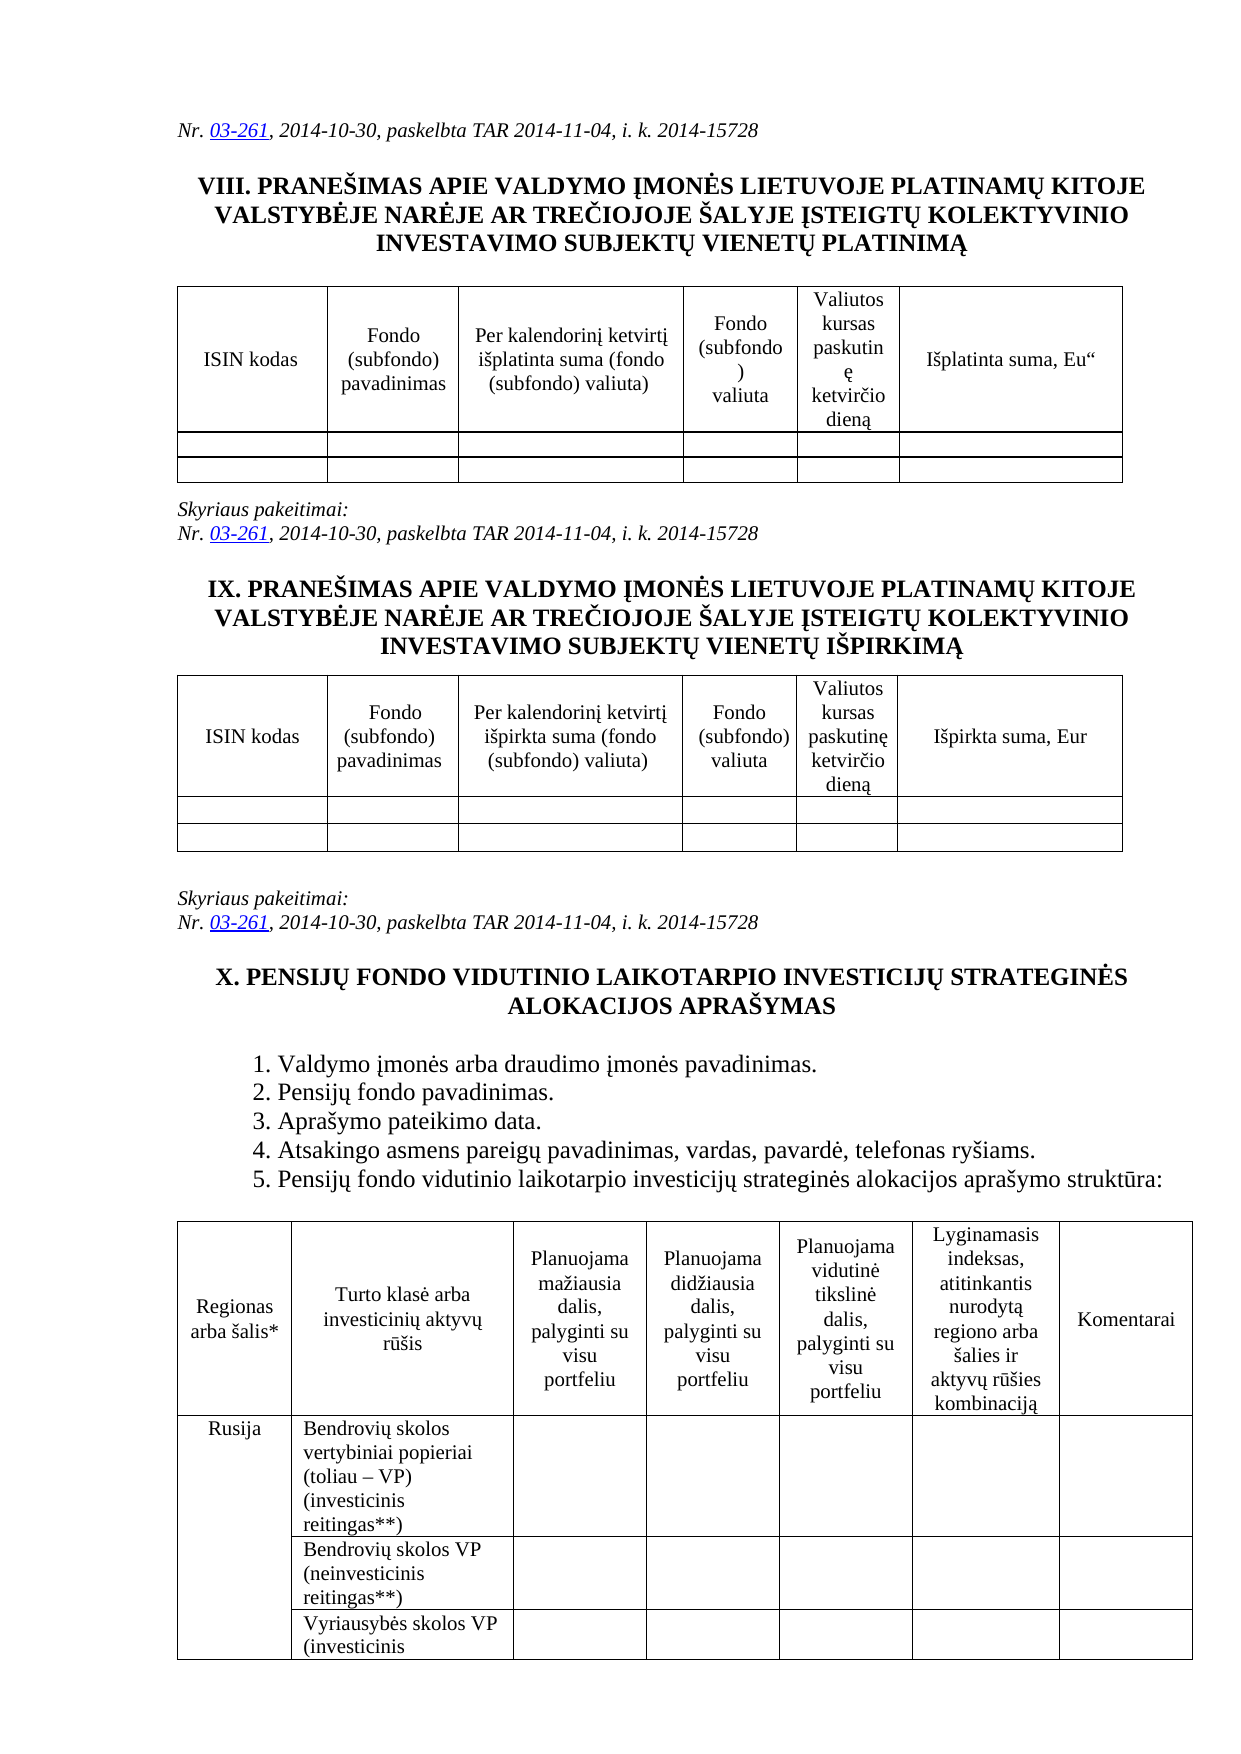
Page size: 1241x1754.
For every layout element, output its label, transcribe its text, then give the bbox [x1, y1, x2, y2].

table_header Planuojama vidutinė tikslinė dalis, palyginti su visu portfeliu [780, 1222, 912, 1415]
table_header Regionas arba šalis* [178, 1222, 291, 1415]
text Nr. 03-261, 2014-10-30, paskelbta TAR 2014-11-04, i. k. 2014-15728 [177, 910, 1166, 934]
table_header Valiutos kursas paskutinę ketvirčio dieną [798, 287, 899, 431]
table_cell [898, 824, 1122, 851]
table_cell [900, 433, 1122, 456]
table_header Per kalendorinį ketvirtį išpirkta suma (fondo (subfondo) valiuta) [459, 676, 682, 796]
table_cell [900, 458, 1122, 482]
table_cell [178, 458, 327, 482]
table_header Išpirkta suma, Eur [898, 676, 1122, 796]
table_header Komentarai [1060, 1222, 1192, 1415]
table_cell [798, 433, 899, 456]
table_cell [780, 1537, 912, 1609]
table_header Per kalendorinį ketvirtį išplatinta suma (fondo (subfondo) valiuta) [459, 287, 683, 431]
table_cell [328, 458, 458, 482]
table_cell [1060, 1416, 1192, 1536]
text 3. Aprašymo pateikimo data. [177, 1106, 1166, 1135]
table_cell [798, 458, 899, 482]
table_cell [459, 797, 682, 822]
table_header Valiutos kursas paskutinę ketvirčio dieną [797, 676, 897, 796]
table_cell [684, 433, 797, 456]
table_cell [898, 797, 1122, 822]
table_cell [647, 1537, 779, 1609]
text Skyriaus pakeitimai: [177, 886, 1166, 910]
table_cell [797, 824, 897, 851]
table_cell [780, 1610, 912, 1658]
table_header Lyginamasis indeksas, atitinkantis nurodytą regiono arba šalies ir aktyvų rūšies kombinaciją [913, 1222, 1059, 1415]
table_cell [913, 1610, 1059, 1658]
table_cell [514, 1416, 646, 1536]
table_cell [913, 1537, 1059, 1609]
table_header Planuojama didžiausia dalis, palyginti su visu portfeliu [647, 1222, 779, 1415]
table_cell [459, 824, 682, 851]
table_header Planuojama mažiausia dalis, palyginti su visu portfeliu [514, 1222, 646, 1415]
table_cell [913, 1416, 1059, 1536]
text 5. Pensijų fondo vidutinio laikotarpio investicijų strateginės alokacijos aprašymo struktūra: [177, 1164, 1166, 1192]
table_cell [514, 1610, 646, 1658]
table_cell Bendrovių skolos vertybiniai popieriai (toliau – VP) (investicinis reitingas**) [292, 1416, 513, 1536]
table_cell [459, 433, 683, 456]
table_cell [797, 797, 897, 822]
table_cell [328, 433, 458, 456]
table_header Išplatinta suma, Eu“ [900, 287, 1122, 431]
table_header Fondo (subfondo) pavadinimas [328, 287, 458, 431]
table_cell Rusija [178, 1416, 291, 1658]
table_cell [178, 797, 327, 822]
text IX. Pranešimas apie valdymo įmonės lietuvoje platinamų KITOJE VALSTYBĖJE NARĖJE AR TREČIOJOJE ŠALYJE ĮSTEIGTŲ kolektyvinio investavimo subjektų vienetų išpirkimą [177, 574, 1166, 660]
text Nr. 03-261, 2014-10-30, paskelbta TAR 2014-11-04, i. k. 2014-15728 [177, 118, 1166, 142]
table_cell Bendrovių skolos VP (neinvesticinis reitingas**) [292, 1537, 513, 1609]
table_cell Vyriausybės skolos VP (investicinis [292, 1610, 513, 1658]
table_header ISIN kodas [178, 676, 327, 796]
table_cell [178, 824, 327, 851]
table_header Fondo (subfondo) valiuta [684, 287, 797, 431]
table_cell [683, 797, 796, 822]
table_header Fondo (subfondo) valiuta [683, 676, 796, 796]
table_cell [328, 824, 458, 851]
text 4. Atsakingo asmens pareigų pavadinimas, vardas, pavardė, telefonas ryšiams. [177, 1135, 1166, 1164]
text Nr. 03-261, 2014-10-30, paskelbta TAR 2014-11-04, i. k. 2014-15728 [177, 521, 1166, 545]
table_cell [1060, 1610, 1192, 1658]
text 2. Pensijų fondo pavadinimas. [177, 1077, 1166, 1106]
text 1. Valdymo įmonės arba draudimo įmonės pavadinimas. [177, 1049, 1166, 1077]
table_header ISIN kodas [178, 287, 327, 431]
text Skyriaus pakeitimai: [177, 497, 1166, 521]
table_header Turto klasė arba investicinių aktyvų rūšis [292, 1222, 513, 1415]
table_header Fondo (subfondo) pavadinimas [328, 676, 458, 796]
table_cell [683, 824, 796, 851]
table_cell [1060, 1537, 1192, 1609]
table_cell [780, 1416, 912, 1536]
table_cell [647, 1416, 779, 1536]
table_cell [459, 458, 683, 482]
text VIII. Pranešimas apie valdymo įmonės lietuvoje platinamų KITOJE VALSTYBĖJE NARĖJE AR TREČIOJOJE ŠALYJE ĮSTEIGTŲ kolektyvinio investavimo subjektų vienetų platinimą [177, 171, 1166, 257]
text X. pensijų fondo vidutinio laikotarpio investicijų strateginės alokacijos aprašymas [177, 962, 1166, 1020]
table_cell [328, 797, 458, 822]
table_cell [178, 433, 327, 456]
table_cell [647, 1610, 779, 1658]
table_cell [684, 458, 797, 482]
table_cell [514, 1537, 646, 1609]
